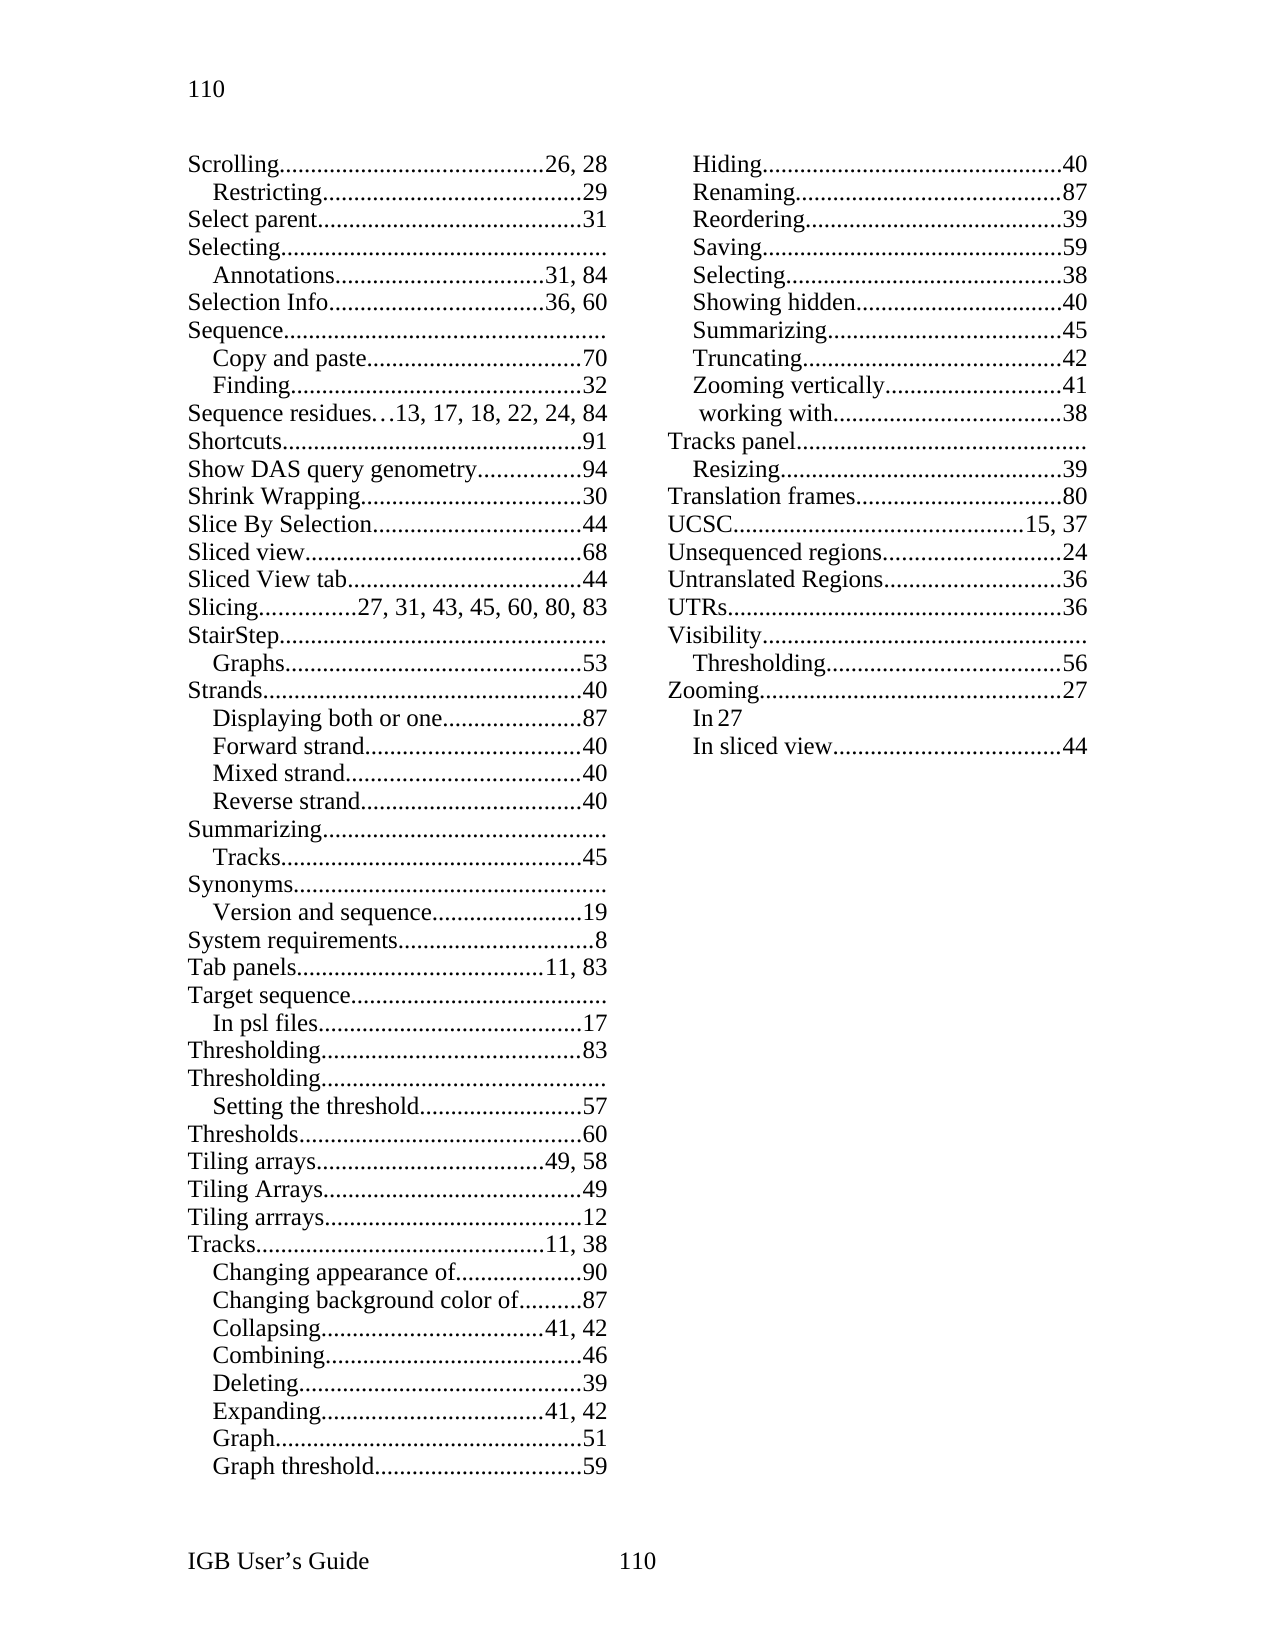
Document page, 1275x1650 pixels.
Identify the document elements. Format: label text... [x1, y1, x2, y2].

text Tracks panel [667, 427, 1087, 455]
text UCSC 15, 37 [667, 510, 1087, 538]
text Summarizing 45 [692, 316, 1087, 344]
text Shrink Wrapping 30 [187, 482, 607, 510]
text Thresholding 83 [187, 1037, 607, 1064]
text Thresholds 60 [187, 1120, 607, 1147]
text Tiling arrrays 12 [187, 1203, 607, 1231]
text Saving 59 [692, 233, 1087, 261]
text Combining 46 [212, 1341, 607, 1369]
text Visibility [667, 621, 1087, 649]
text Tiling arrays 49, 58 [187, 1147, 607, 1175]
text Thresholding 56 [692, 649, 1087, 676]
text Finding 32 [212, 372, 607, 399]
text Restricting 29 [212, 178, 607, 205]
text Setting the threshold 57 [212, 1092, 607, 1120]
text Graph threshold 59 [212, 1452, 607, 1480]
text Translation frames 80 [667, 482, 1087, 510]
text Tiling Arrays 49 [187, 1175, 607, 1203]
text Thresholding [187, 1064, 607, 1092]
text Tracks 45 [212, 843, 607, 870]
text Version and sequence 19 [212, 898, 607, 926]
text Tracks 11, 38 [187, 1231, 607, 1258]
text Target sequence [187, 981, 607, 1009]
text Changing appearance of 90 [212, 1258, 607, 1286]
text Graph 51 [212, 1424, 607, 1452]
text Unsequenced regions 24 [667, 538, 1087, 566]
text Graphs 53 [212, 649, 607, 676]
text Displaying both or one 87 [212, 704, 607, 732]
text Expanding 41, 42 [212, 1397, 607, 1424]
text Mixed strand 40 [212, 759, 607, 787]
text Truncating 42 [692, 344, 1087, 372]
text System requirements 8 [187, 926, 607, 953]
text Summarizing [187, 815, 607, 843]
text Collapsing 41, 42 [212, 1314, 607, 1341]
text In psl files 17 [212, 1009, 607, 1037]
text Annotations 31, 84 [212, 261, 607, 288]
text working with 38 [692, 399, 1087, 427]
text Slicing 27, 31, 43, 45, 60, 80, 83 [187, 593, 607, 621]
text Zooming 27 [667, 676, 1087, 704]
text Sequence residues 13, 17, 18, 22, 24, 84 [187, 399, 607, 427]
text Selecting [187, 233, 607, 261]
text StairStep [187, 621, 607, 649]
text Forward strand 40 [212, 732, 607, 759]
text Slice By Selection 44 [187, 510, 607, 538]
text Show DAS query genometry 94 [187, 455, 607, 482]
text In 27 [692, 704, 1087, 732]
text Sequence [187, 316, 607, 344]
text Selection Info 36, 60 [187, 288, 607, 316]
text Deleting 39 [212, 1369, 607, 1397]
text Synonyms [187, 870, 607, 898]
text Scrolling 26, 28 [187, 150, 607, 178]
text Changing background color of 87 [212, 1286, 607, 1314]
text Strands 40 [187, 676, 607, 704]
text In sliced view 44 [692, 732, 1087, 759]
text Untranslated Regions 36 [667, 566, 1087, 593]
text Zooming vertically 41 [692, 372, 1087, 399]
text Selecting 38 [692, 261, 1087, 288]
text Shortcuts 91 [187, 427, 607, 455]
text Renaming 87 [692, 178, 1087, 205]
text Resizing 39 [692, 455, 1087, 482]
text Sliced View tab 44 [187, 566, 607, 593]
text Showing hidden 40 [692, 288, 1087, 316]
text Reordering 39 [692, 205, 1087, 233]
text UTRs 36 [667, 593, 1087, 621]
text Reverse strand 40 [212, 787, 607, 815]
text Hiding 40 [692, 150, 1087, 178]
text Tab panels 11, 83 [187, 953, 607, 981]
text Select parent 31 [187, 205, 607, 233]
text Sliced view 68 [187, 538, 607, 566]
text Copy and paste 70 [212, 344, 607, 372]
